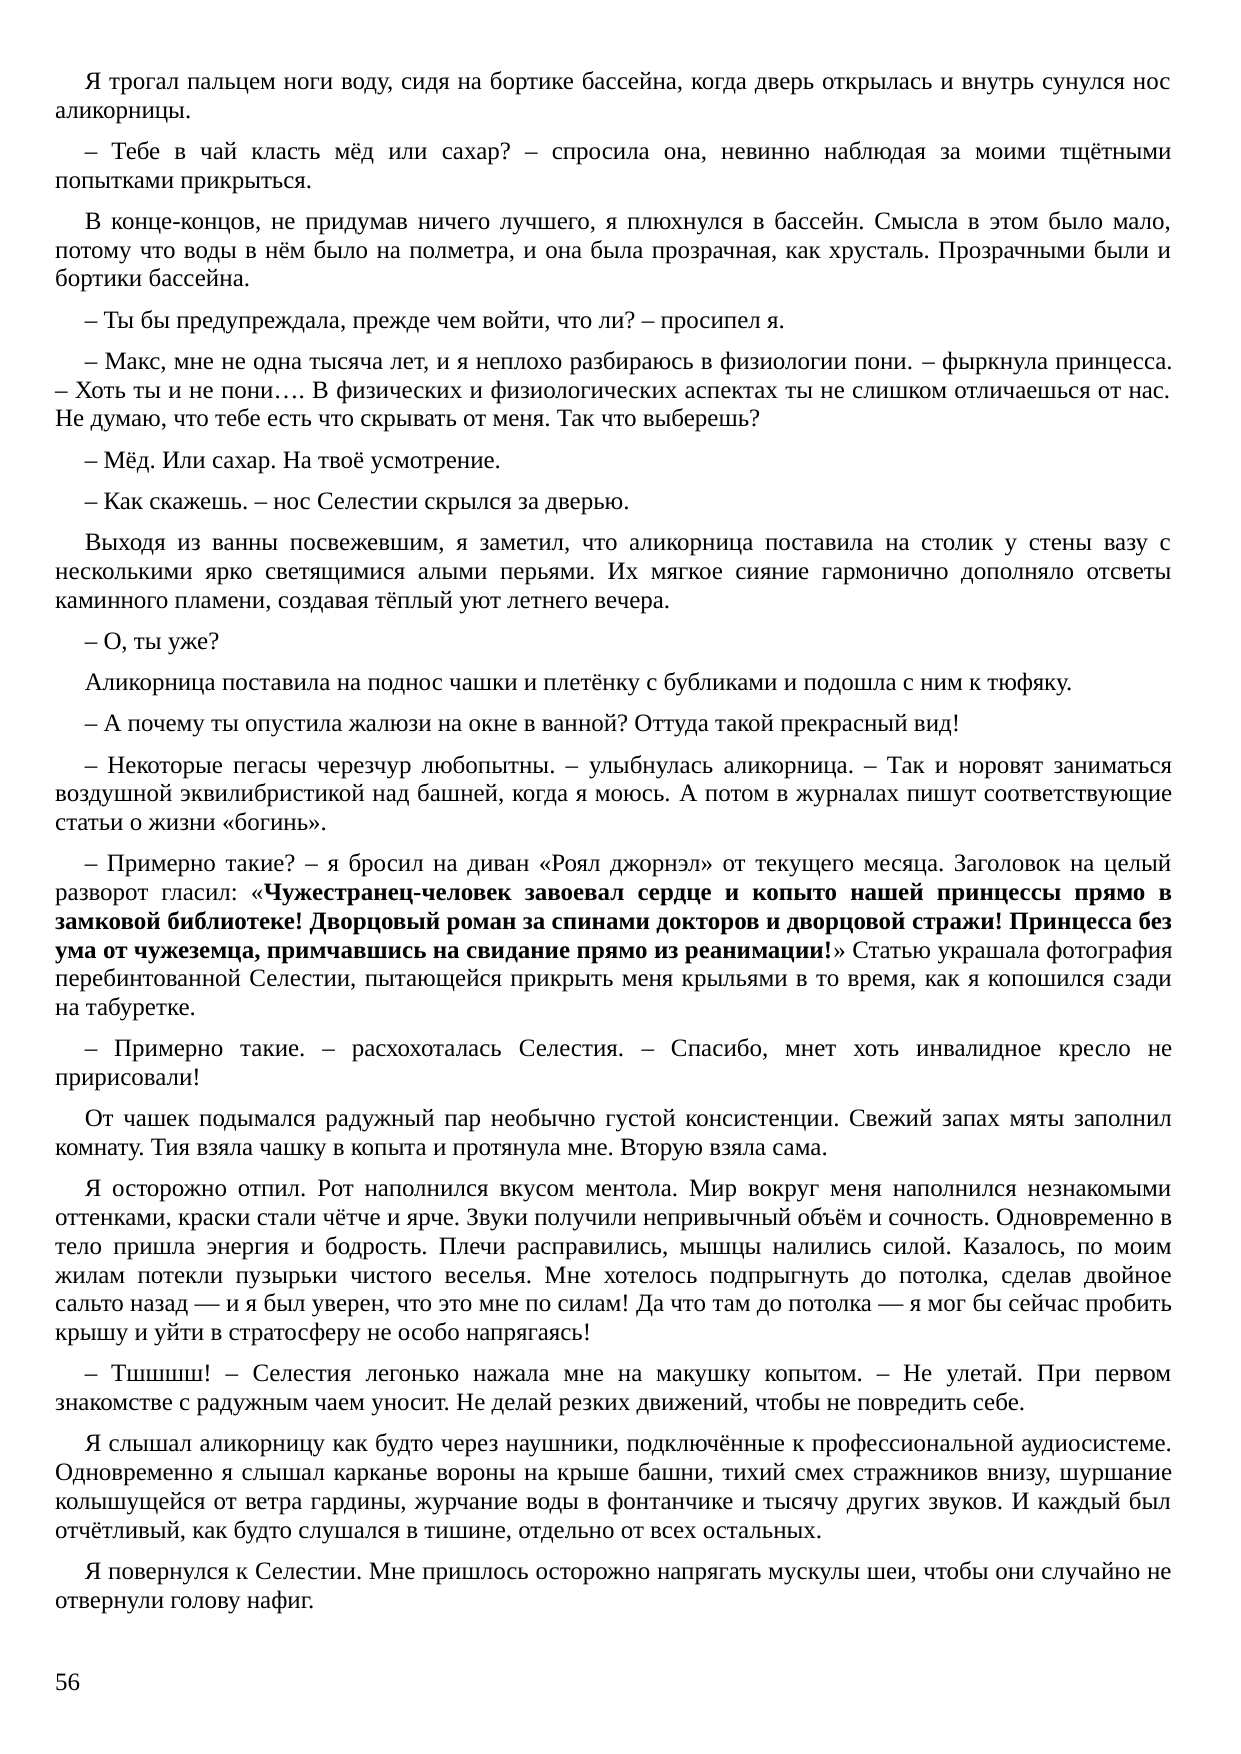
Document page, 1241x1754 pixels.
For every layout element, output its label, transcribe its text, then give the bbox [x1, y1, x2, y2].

text – Примерно такие. – расхохоталась Селестия. – Спасибо, мнет хоть инвалидное кресло не пририсовали! [55, 1033, 1173, 1091]
text От чашек подымался радужный пар необычно густой консистенции. Свежий запах мяты заполнил комнату. Тия взяла чашку в копыта и протянула мне. Вторую взяла сама. [55, 1103, 1173, 1161]
text Я слышал аликорницу как будто через наушники, подключённые к профессиональной аудиосистеме. Одновременно я слышал карканье вороны на крыше башни, тихий смех стражников внизу, шуршание колышущейся от ветра гардины, журчание воды в фонтанчике и тысячу других звуков. И каждый был отчётливый, как будто слушался в тишине, отдельно от всех остальных. [55, 1428, 1173, 1543]
text – Ты бы предупреждала, прежде чем войти, что ли? – просипел я. [55, 305, 1173, 333]
text Аликорница поставила на поднос чашки и плетёнку с бубликами и подошла с ним к тюфяку. [55, 667, 1173, 696]
text – Как скажешь. – нос Селестии скрылся за дверью. [55, 486, 1173, 515]
text – Тебе в чай класть мёд или сахар? – спросила она, невинно наблюдая за моими тщётными попытками прикрыться. [55, 136, 1173, 193]
text Я осторожно отпил. Рот наполнился вкусом ментола. Мир вокруг меня наполнился незнакомыми оттенками, краски стали чётче и ярче. Звуки получили непривычный объём и сочность. Одновременно в тело пришла энергия и бодрость. Плечи расправились, мышцы налились силой. Казалось, по моим жилам потекли пузырьки чистого веселья. Мне хотелось подпрыгнуть до потолка, сделав двойное сальто назад — и я был уверен, что это мне по силам! Да что там до потолка — я мог бы сейчас пробить крышу и уйти в стратосферу не особо напрягаясь! [55, 1173, 1173, 1346]
text Выходя из ванны посвежевшим, я заметил, что аликорница поставила на столик у стены вазу с несколькими ярко светящимися алыми перьями. Их мягкое сияние гармонично дополняло отсветы каминного пламени, создавая тёплый уют летнего вечера. [55, 527, 1173, 613]
text Я повернулся к Селестии. Мне пришлось осторожно напрягать мускулы шеи, чтобы они случайно не отвернули голову нафиг. [55, 1556, 1173, 1613]
text – О, ты уже? [55, 626, 1173, 655]
text – Некоторые пегасы черезчур любопытны. – улыбнулась аликорница. – Так и норовят заниматься воздушной эквилибристикой над башней, когда я моюсь. А потом в журналах пишут соответствующие статьи о жизни «богинь». [55, 750, 1173, 836]
text – Мёд. Или сахар. На твоё усмотрение. [55, 445, 1173, 473]
text – Макс, мне не одна тысяча лет, и я неплохо разбираюсь в физиологии пони. – фыркнула принцесса. – Хоть ты и не пони…. В физических и физиологических аспектах ты не слишком отличаешься от нас. Не думаю, что тебе есть что скрывать от меня. Так что выберешь? [55, 346, 1173, 432]
text В конце-концов, не придумав ничего лучшего, я плюхнулся в бассейн. Смысла в этом было мало, потому что воды в нём было на полметра, и она была прозрачная, как хрусталь. Прозрачными были и бортики бассейна. [55, 206, 1173, 292]
text – А почему ты опустила жалюзи на окне в ванной? Оттуда такой прекрасный вид! [55, 708, 1173, 737]
text Я трогал пальцем ноги воду, сидя на бортике бассейна, когда дверь открылась и внутрь сунулся нос аликорницы. [55, 66, 1173, 123]
text – Примерно такие? – я бросил на диван «Роял джорнэл» от текущего месяца. Заголовок на целый разворот гласил: «Чужестранец-человек завоевал сердце и копыто нашей принцессы прямо в замковой библиотеке! Дворцовый роман за спинами докторов и дворцовой стражи! Принцесса без ума от чужеземца, примчавшись на свидание прямо из реанимации!» Статью украшала фотография перебинтованной Селестии, пытающейся прикрыть меня крыльями в то время, как я копошился сзади на табуретке. [55, 848, 1173, 1021]
text – Тшшшш! – Селестия легонько нажала мне на макушку копытом. – Не улетай. При первом знакомстве с радужным чаем уносит. Не делай резких движений, чтобы не повредить себе. [55, 1358, 1173, 1416]
